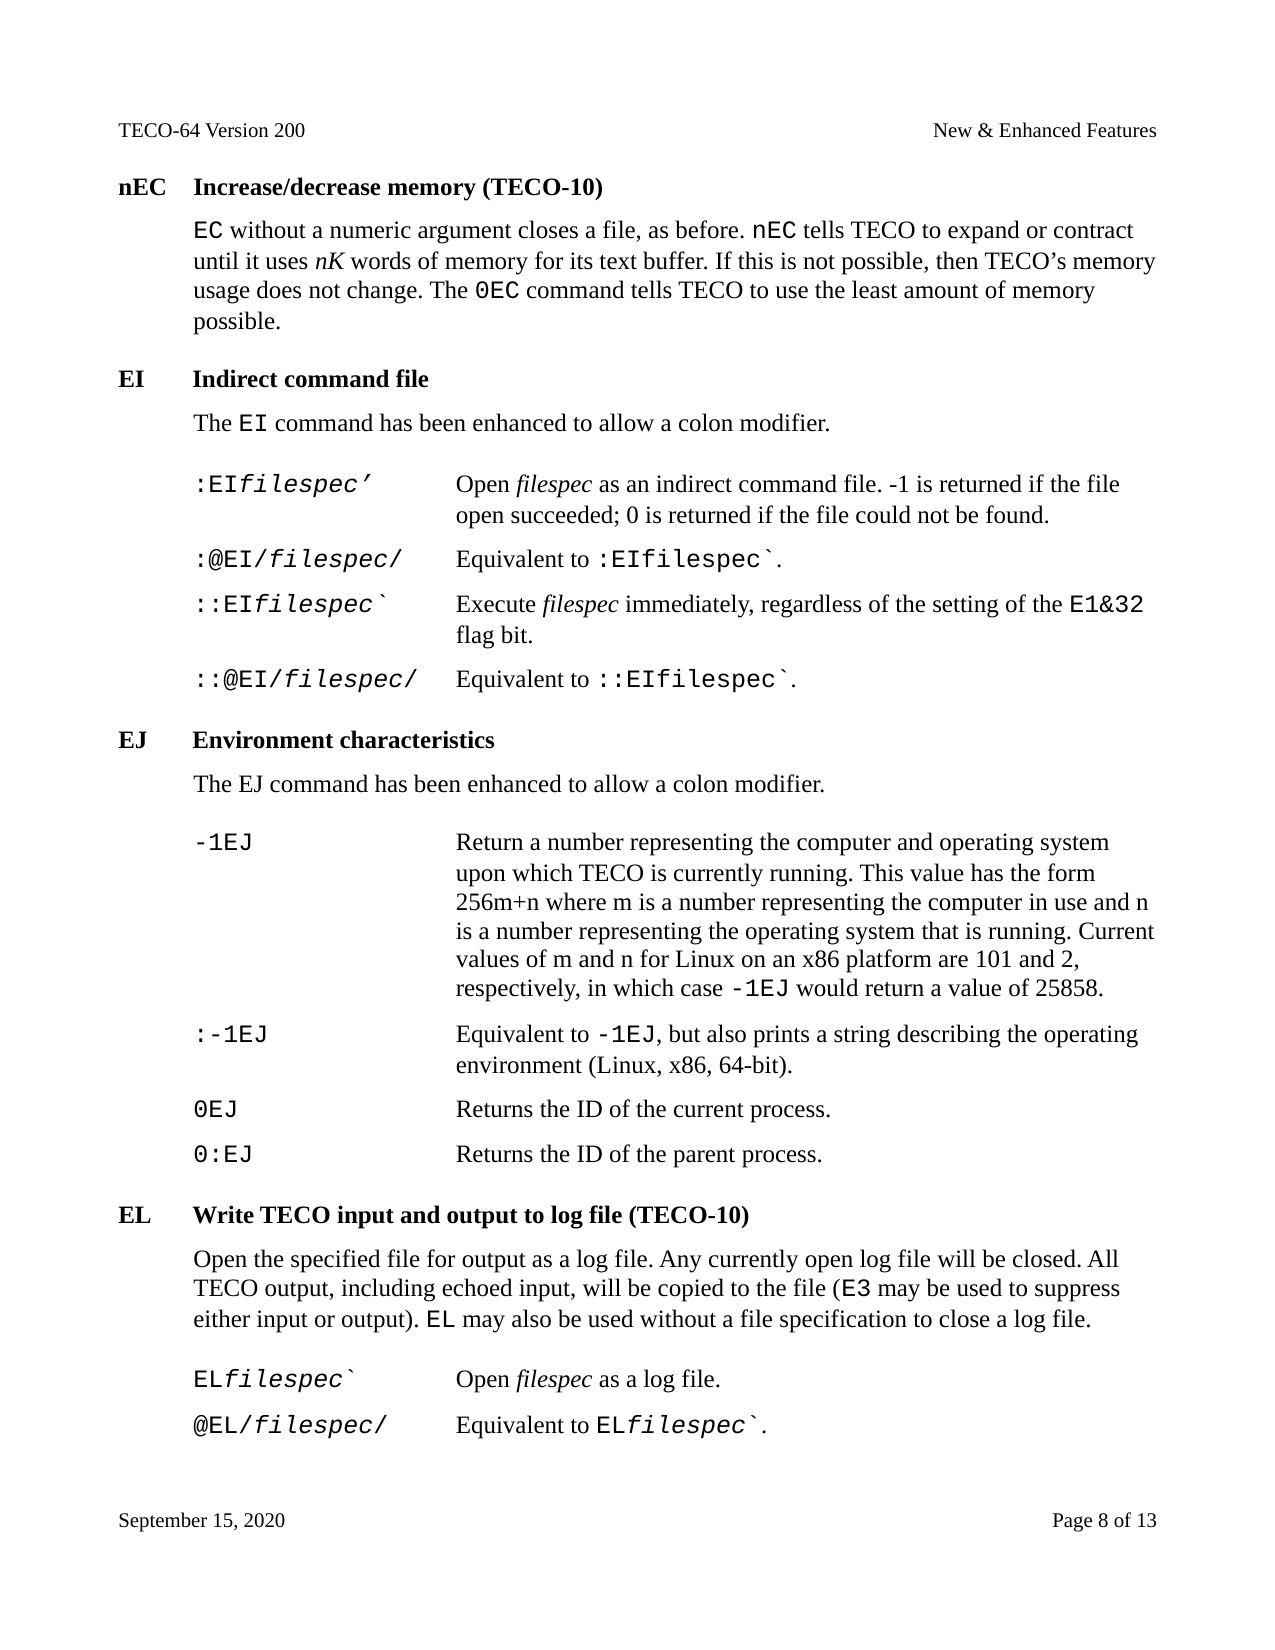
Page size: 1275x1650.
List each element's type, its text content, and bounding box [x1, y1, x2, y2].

text EJ Environment characteristics [118, 725, 1157, 754]
text -1EJ Return a number representing the computer and operating system upon which TECO is currently running. This value has the form 256m+n where m is a number representing the computer in use and n is a number representing the operating system that is running. Current values of m and n for Linux on an x86 platform are 101 and 2, respectively, in which case -1EJ would return a value of 25858. [193, 827, 1157, 1004]
text The EJ command has been enhanced to allow a colon modifier. [193, 769, 1157, 797]
text :EIfilespec’ Open filespec as an indirect command file. -1 is returned if the file open succeeded; 0 is returned if the file could not be found. [193, 469, 1157, 529]
text :@EI/filespec/ Equivalent to :EIfilespec`. [193, 544, 1157, 574]
text 0EJ Returns the ID of the current process. [193, 1094, 1157, 1124]
text @EL/filespec/ Equivalent to ELfilespec`. [193, 1410, 1157, 1441]
text nEC Increase/decrease memory (TECO-10) [118, 172, 1157, 200]
text EI Indirect command file [118, 364, 1157, 393]
text 0:EJ Returns the ID of the parent process. [193, 1139, 1157, 1170]
text The EI command has been enhanced to allow a colon modifier. [193, 408, 1157, 439]
text Open the specified file for output as a log file. Any currently open log file will be closed. All TECO output, including echoed input, will be copied to the file (E3 may be used to suppress either input or output). EL may also be used without a file specification to close a log file. [193, 1244, 1157, 1334]
text ::EIfilespec` Execute filespec immediately, regardless of the setting of the E1&32 flag bit. [193, 589, 1157, 649]
text EL Write TECO input and output to log file (TECO-10) [118, 1200, 1157, 1229]
text ::@EI/filespec/ Equivalent to ::EIfilespec`. [193, 664, 1157, 695]
text EC without a numeric argument closes a file, as before. nEC tells TECO to expand or contract until it uses nK words of memory for its text buffer. If this is not possible, then TECO’s memory usage does not change. The 0EC command tells TECO to use the least amount of memory possible. [193, 215, 1157, 334]
text :-1EJ Equivalent to -1EJ, but also prints a string describing the operating environment (Linux, x86, 64-bit). [193, 1019, 1157, 1079]
text ELfilespec` Open filespec as a log file. [193, 1364, 1157, 1395]
